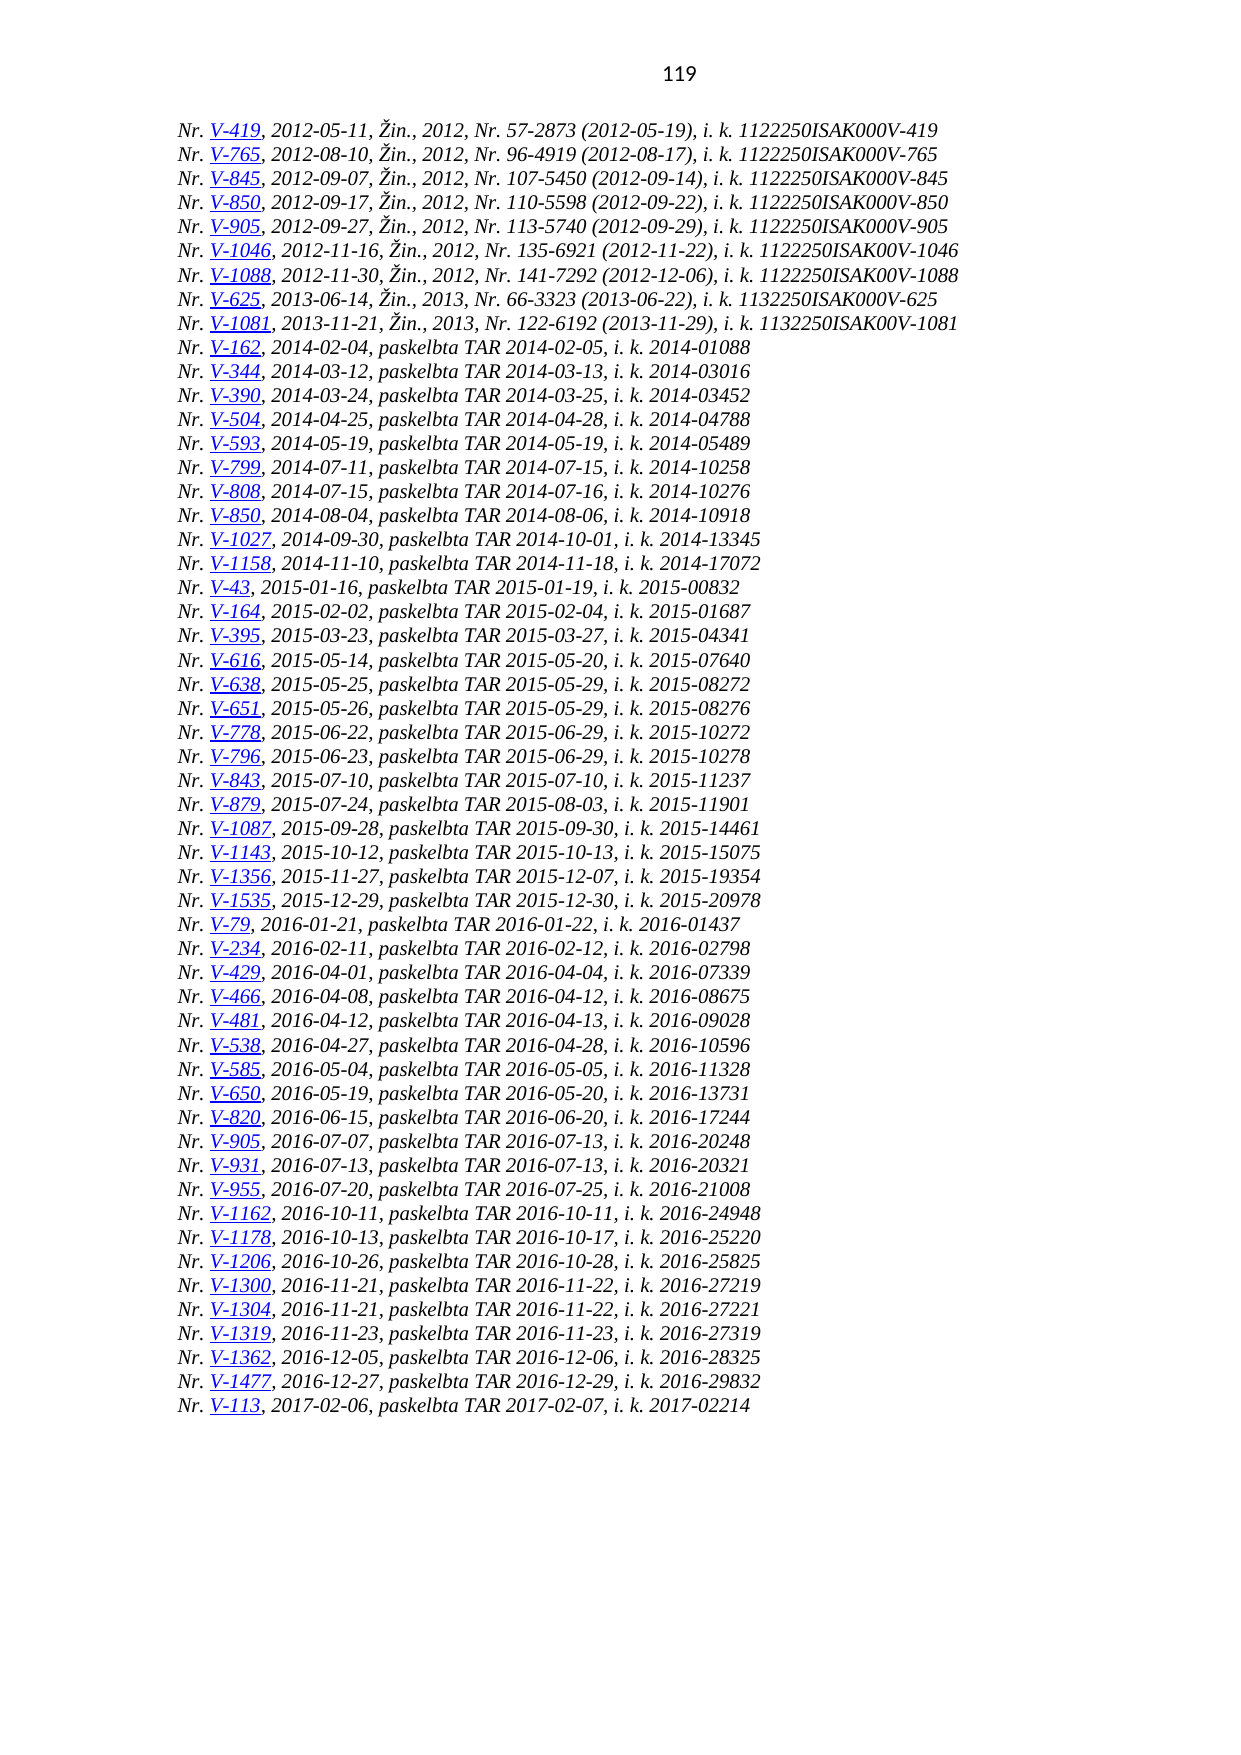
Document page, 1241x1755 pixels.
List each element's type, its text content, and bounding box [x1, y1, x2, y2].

text Nr. V-43, 2015-01-16, paskelbta TAR 2015-01-19, i. k. 2015-00832 [177, 575, 1181, 599]
text Nr. V-429, 2016-04-01, paskelbta TAR 2016-04-04, i. k. 2016-07339 [177, 960, 1181, 984]
text Nr. V-1300, 2016-11-21, paskelbta TAR 2016-11-22, i. k. 2016-27219 [177, 1273, 1181, 1297]
text Nr. V-1143, 2015-10-12, paskelbta TAR 2015-10-13, i. k. 2015-15075 [177, 840, 1181, 864]
text Nr. V-796, 2015-06-23, paskelbta TAR 2015-06-29, i. k. 2015-10278 [177, 744, 1181, 768]
text Nr. V-778, 2015-06-22, paskelbta TAR 2015-06-29, i. k. 2015-10272 [177, 720, 1181, 744]
text Nr. V-879, 2015-07-24, paskelbta TAR 2015-08-03, i. k. 2015-11901 [177, 792, 1181, 816]
text Nr. V-390, 2014-03-24, paskelbta TAR 2014-03-25, i. k. 2014-03452 [177, 383, 1181, 407]
text Nr. V-1319, 2016-11-23, paskelbta TAR 2016-11-23, i. k. 2016-27319 [177, 1321, 1181, 1345]
text Nr. V-905, 2016-07-07, paskelbta TAR 2016-07-13, i. k. 2016-20248 [177, 1129, 1181, 1153]
text Nr. V-625, 2013-06-14, Žin., 2013, Nr. 66-3323 (2013-06-22), i. k. 1132250ISAK000V-625 [177, 287, 1181, 311]
text Nr. V-808, 2014-07-15, paskelbta TAR 2014-07-16, i. k. 2014-10276 [177, 479, 1181, 503]
text Nr. V-593, 2014-05-19, paskelbta TAR 2014-05-19, i. k. 2014-05489 [177, 431, 1181, 455]
text Nr. V-1535, 2015-12-29, paskelbta TAR 2015-12-30, i. k. 2015-20978 [177, 888, 1181, 912]
text Nr. V-955, 2016-07-20, paskelbta TAR 2016-07-25, i. k. 2016-21008 [177, 1177, 1181, 1201]
text Nr. V-1178, 2016-10-13, paskelbta TAR 2016-10-17, i. k. 2016-25220 [177, 1225, 1181, 1249]
text Nr. V-113, 2017-02-06, paskelbta TAR 2017-02-07, i. k. 2017-02214 [177, 1393, 1181, 1417]
text Nr. V-1087, 2015-09-28, paskelbta TAR 2015-09-30, i. k. 2015-14461 [177, 816, 1181, 840]
text Nr. V-1356, 2015-11-27, paskelbta TAR 2015-12-07, i. k. 2015-19354 [177, 864, 1181, 888]
text Nr. V-419, 2012-05-11, Žin., 2012, Nr. 57-2873 (2012-05-19), i. k. 1122250ISAK000V-419 [177, 118, 1181, 142]
text Nr. V-466, 2016-04-08, paskelbta TAR 2016-04-12, i. k. 2016-08675 [177, 984, 1181, 1008]
text Nr. V-820, 2016-06-15, paskelbta TAR 2016-06-20, i. k. 2016-17244 [177, 1105, 1181, 1129]
text Nr. V-1027, 2014-09-30, paskelbta TAR 2014-10-01, i. k. 2014-13345 [177, 527, 1181, 551]
text Nr. V-1304, 2016-11-21, paskelbta TAR 2016-11-22, i. k. 2016-27221 [177, 1297, 1181, 1321]
text Nr. V-1088, 2012-11-30, Žin., 2012, Nr. 141-7292 (2012-12-06), i. k. 1122250ISAK00V-1088 [177, 262, 1181, 287]
text Nr. V-344, 2014-03-12, paskelbta TAR 2014-03-13, i. k. 2014-03016 [177, 359, 1181, 383]
text Nr. V-1046, 2012-11-16, Žin., 2012, Nr. 135-6921 (2012-11-22), i. k. 1122250ISAK00V-1046 [177, 238, 1181, 262]
text Nr. V-1206, 2016-10-26, paskelbta TAR 2016-10-28, i. k. 2016-25825 [177, 1249, 1181, 1273]
text Nr. V-538, 2016-04-27, paskelbta TAR 2016-04-28, i. k. 2016-10596 [177, 1032, 1181, 1057]
text Nr. V-905, 2012-09-27, Žin., 2012, Nr. 113-5740 (2012-09-29), i. k. 1122250ISAK000V-905 [177, 214, 1181, 238]
text Nr. V-845, 2012-09-07, Žin., 2012, Nr. 107-5450 (2012-09-14), i. k. 1122250ISAK000V-845 [177, 166, 1181, 190]
text Nr. V-616, 2015-05-14, paskelbta TAR 2015-05-20, i. k. 2015-07640 [177, 647, 1181, 672]
text Nr. V-1081, 2013-11-21, Žin., 2013, Nr. 122-6192 (2013-11-29), i. k. 1132250ISAK00V-1081 [177, 311, 1181, 335]
text Nr. V-1362, 2016-12-05, paskelbta TAR 2016-12-06, i. k. 2016-28325 [177, 1345, 1181, 1369]
text Nr. V-79, 2016-01-21, paskelbta TAR 2016-01-22, i. k. 2016-01437 [177, 912, 1181, 936]
text Nr. V-1158, 2014-11-10, paskelbta TAR 2014-11-18, i. k. 2014-17072 [177, 551, 1181, 575]
text Nr. V-1477, 2016-12-27, paskelbta TAR 2016-12-29, i. k. 2016-29832 [177, 1369, 1181, 1393]
text Nr. V-843, 2015-07-10, paskelbta TAR 2015-07-10, i. k. 2015-11237 [177, 768, 1181, 792]
text Nr. V-638, 2015-05-25, paskelbta TAR 2015-05-29, i. k. 2015-08272 [177, 672, 1181, 696]
text Nr. V-799, 2014-07-11, paskelbta TAR 2014-07-15, i. k. 2014-10258 [177, 455, 1181, 479]
text Nr. V-765, 2012-08-10, Žin., 2012, Nr. 96-4919 (2012-08-17), i. k. 1122250ISAK000V-765 [177, 142, 1181, 166]
text Nr. V-585, 2016-05-04, paskelbta TAR 2016-05-05, i. k. 2016-11328 [177, 1057, 1181, 1081]
text Nr. V-162, 2014-02-04, paskelbta TAR 2014-02-05, i. k. 2014-01088 [177, 335, 1181, 359]
text Nr. V-234, 2016-02-11, paskelbta TAR 2016-02-12, i. k. 2016-02798 [177, 936, 1181, 960]
text Nr. V-651, 2015-05-26, paskelbta TAR 2015-05-29, i. k. 2015-08276 [177, 696, 1181, 720]
text Nr. V-850, 2012-09-17, Žin., 2012, Nr. 110-5598 (2012-09-22), i. k. 1122250ISAK000V-850 [177, 190, 1181, 214]
text Nr. V-164, 2015-02-02, paskelbta TAR 2015-02-04, i. k. 2015-01687 [177, 599, 1181, 623]
text Nr. V-1162, 2016-10-11, paskelbta TAR 2016-10-11, i. k. 2016-24948 [177, 1201, 1181, 1225]
text Nr. V-850, 2014-08-04, paskelbta TAR 2014-08-06, i. k. 2014-10918 [177, 503, 1181, 527]
text Nr. V-504, 2014-04-25, paskelbta TAR 2014-04-28, i. k. 2014-04788 [177, 407, 1181, 431]
text Nr. V-650, 2016-05-19, paskelbta TAR 2016-05-20, i. k. 2016-13731 [177, 1081, 1181, 1105]
text Nr. V-395, 2015-03-23, paskelbta TAR 2015-03-27, i. k. 2015-04341 [177, 623, 1181, 647]
text Nr. V-931, 2016-07-13, paskelbta TAR 2016-07-13, i. k. 2016-20321 [177, 1153, 1181, 1177]
text Nr. V-481, 2016-04-12, paskelbta TAR 2016-04-13, i. k. 2016-09028 [177, 1008, 1181, 1032]
